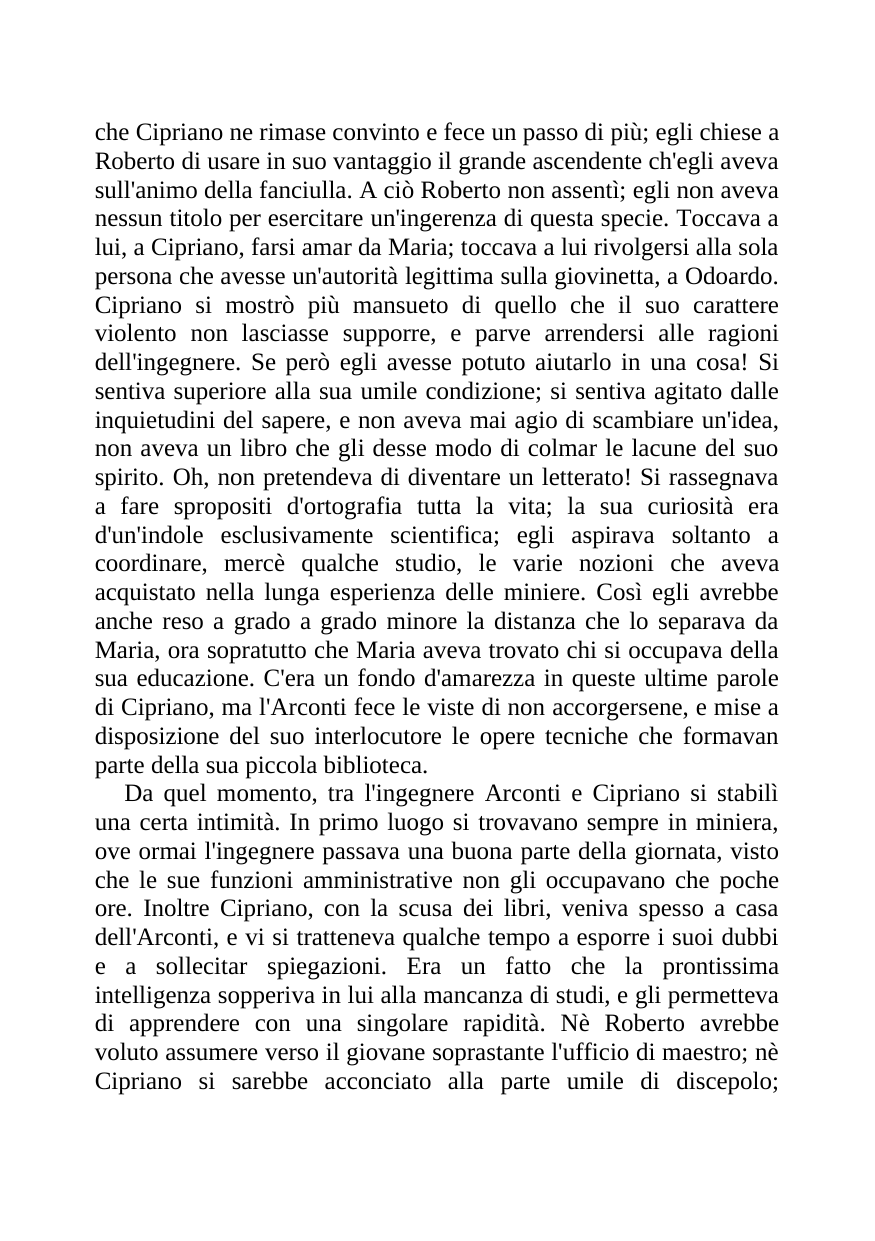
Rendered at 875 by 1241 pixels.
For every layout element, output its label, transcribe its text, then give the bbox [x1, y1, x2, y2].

text che Cipriano ne rimase convinto e fece un passo di più; egli chiese a Roberto di usare in suo vantaggio il grande ascendente ch'egli aveva sull'animo della fanciulla. A ciò Roberto non assentì; egli non aveva nessun titolo per esercitare un'ingerenza di questa specie. Toccava a lui, a Cipriano, farsi amar da Maria; toccava a lui rivolgersi alla sola persona che avesse un'autorità legittima sulla giovinetta, a Odoardo. Cipriano si mostrò più mansueto di quello che il suo carattere violento non lasciasse supporre, e parve arrendersi alle ragioni dell'ingegnere. Se però egli avesse potuto aiutarlo in una cosa! Si sentiva superiore alla sua umile condizione; si sentiva agitato dalle inquietudini del sapere, e non aveva mai agio di scambiare un'idea, non aveva un libro che gli desse modo di colmar le lacune del suo spirito. Oh, non pretendeva di diventare un letterato! Si rassegnava a fare spropositi d'ortografia tutta la vita; la sua curiosità era d'un'indole esclusivamente scientifica; egli aspirava soltanto a coordinare, mercè qualche studio, le varie nozioni che aveva acquistato nella lunga esperienza delle miniere. Così egli avrebbe anche reso a grado a grado minore la distanza che lo separava da Maria, ora sopratutto che Maria aveva trovato chi si occupava della sua educazione. C'era un fondo d'amarezza in queste ultime parole di Cipriano, ma l'Arconti fece le viste di non accorgersene, e mise a disposizione del suo interlocutore le opere tecniche che formavan parte della sua piccola biblioteca. [94, 117, 779, 778]
text Da quel momento, tra l'ingegnere Arconti e Cipriano si stabilì una certa intimità. In primo luogo si trovavano sempre in miniera, ove ormai l'ingegnere passava una buona parte della giornata, visto che le sue funzioni amministrative non gli occupavano che poche ore. Inoltre Cipriano, con la scusa dei libri, veniva spesso a casa dell'Arconti, e vi si tratteneva qualche tempo a esporre i suoi dubbi e a sollecitar spiegazioni. Era un fatto che la prontissima intelligenza sopperiva in lui alla mancanza di studi, e gli permetteva di apprendere con una singolare rapidità. Nè Roberto avrebbe voluto assumere verso il giovane soprastante l'ufficio di maestro; nè Cipriano si sarebbe acconciato alla parte umile di discepolo; [94, 778, 779, 1095]
